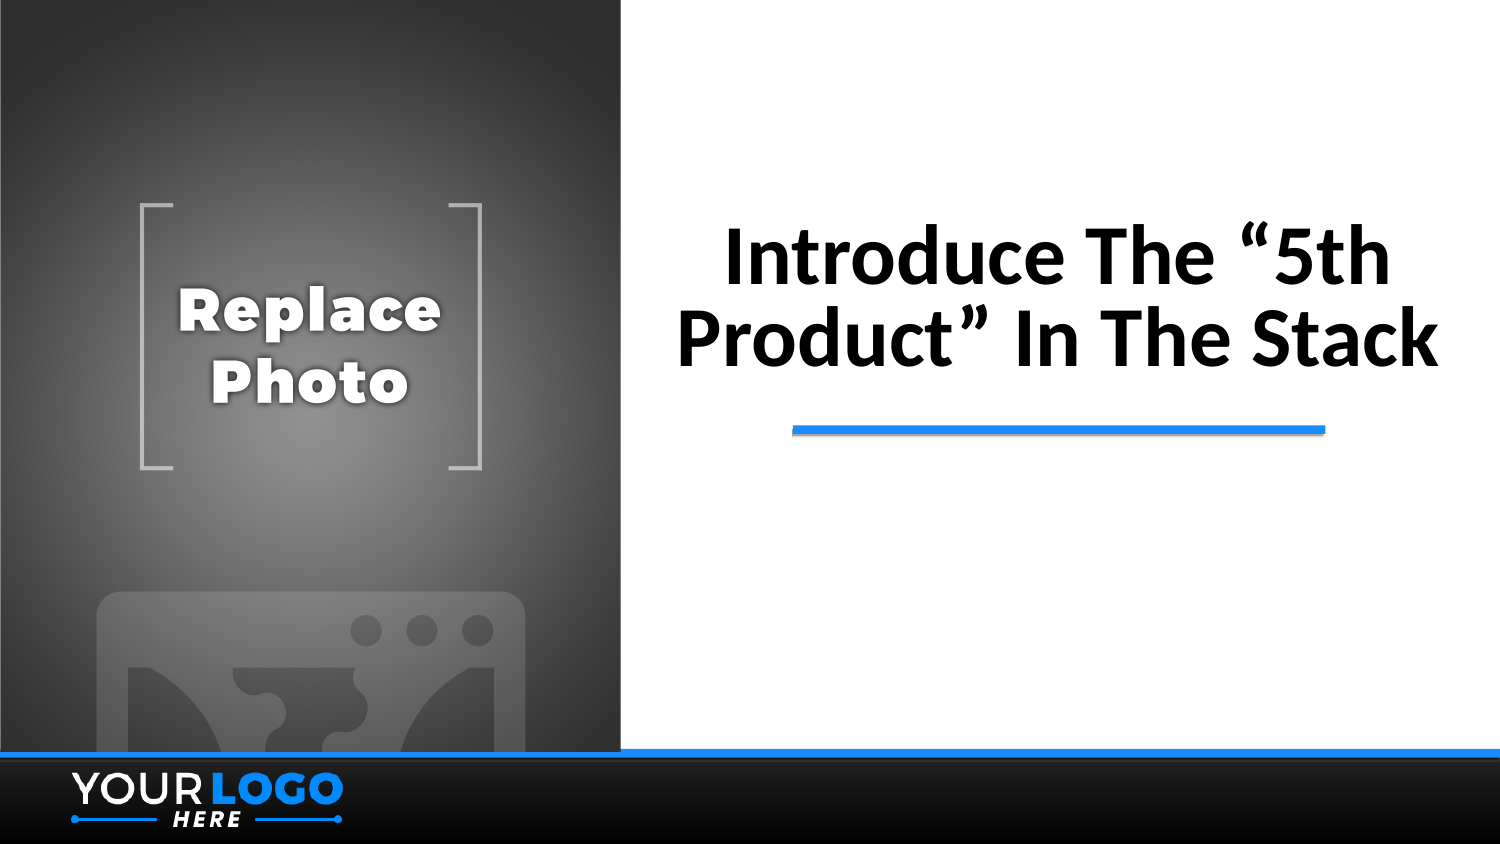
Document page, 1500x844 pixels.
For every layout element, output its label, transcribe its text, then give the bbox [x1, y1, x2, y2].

text_box Introduce The “5th Product” In The Stack [635, 189, 1482, 413]
text_box [792, 425, 1326, 434]
picture [0, 0, 621, 752]
picture [66, 766, 346, 831]
